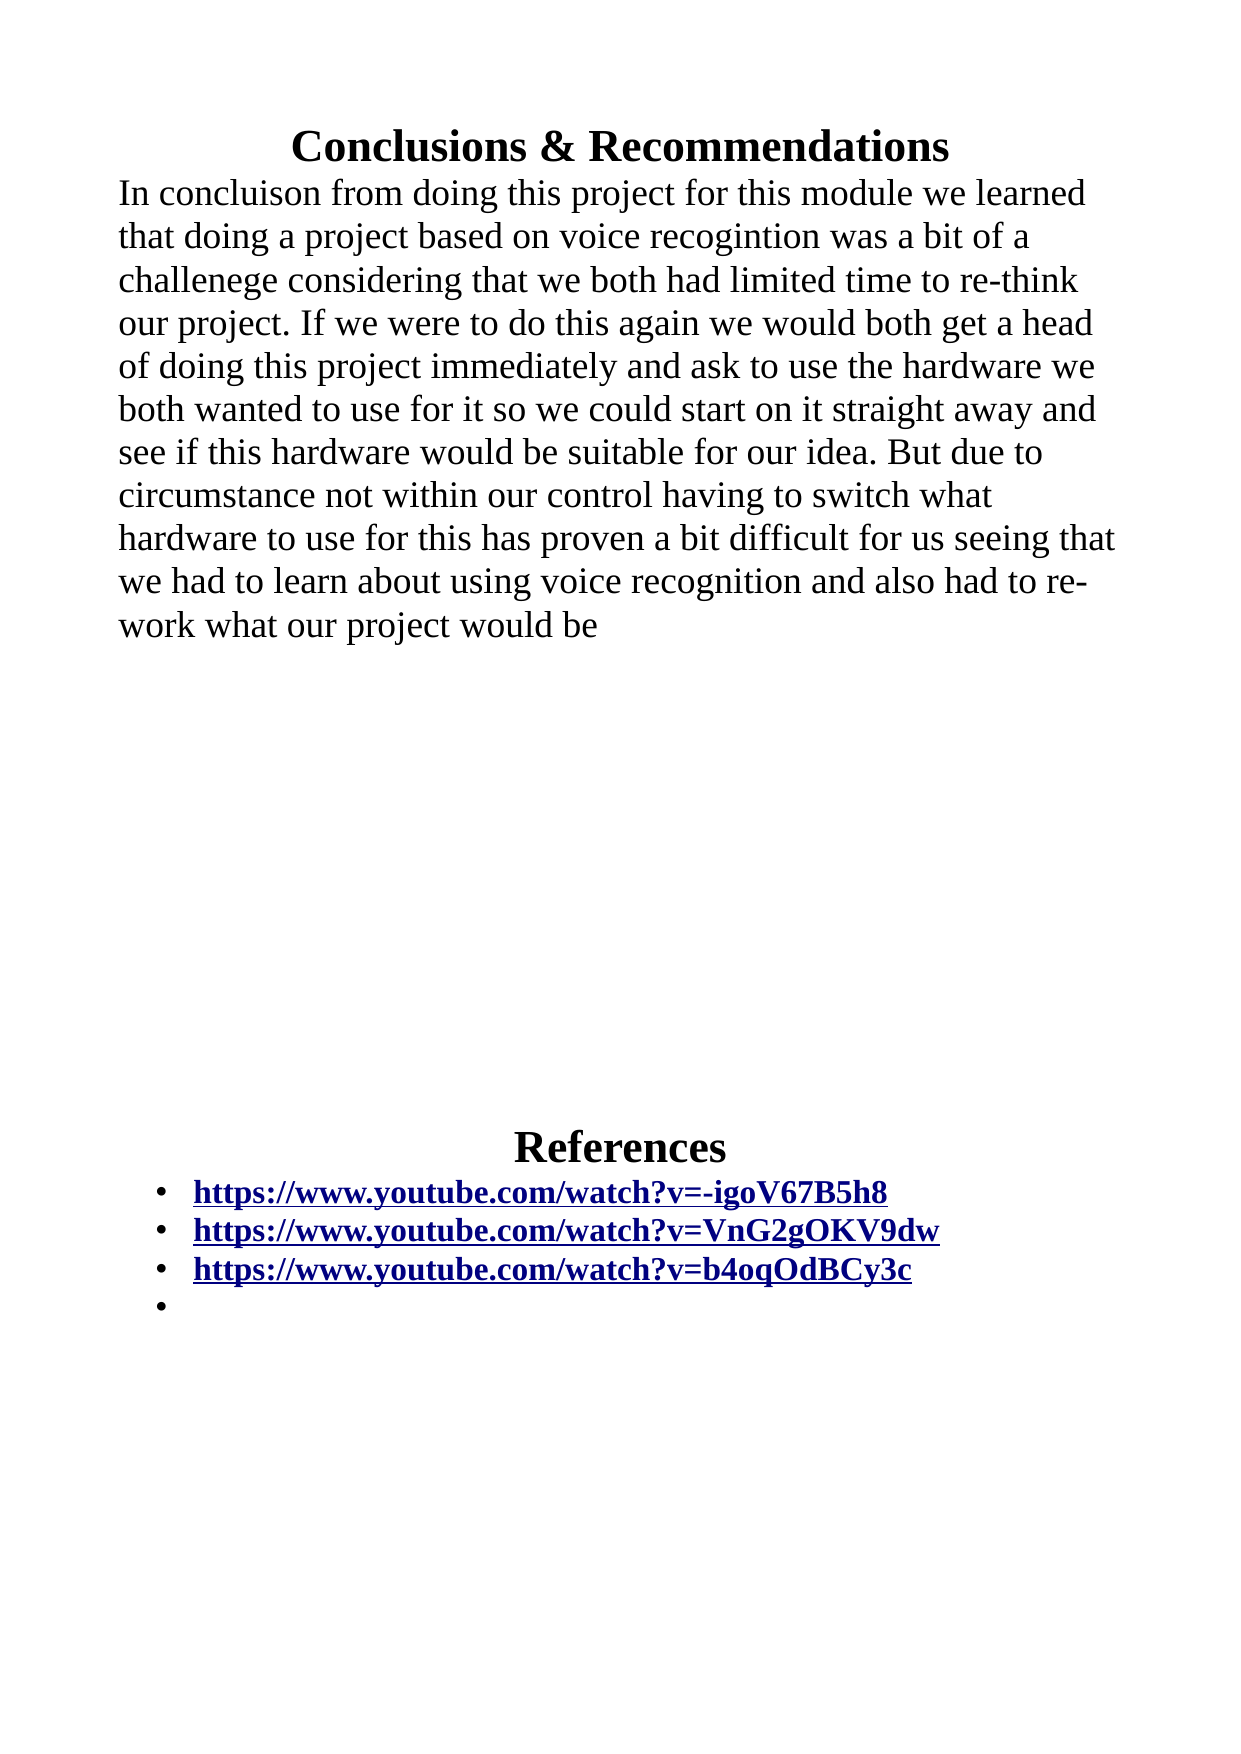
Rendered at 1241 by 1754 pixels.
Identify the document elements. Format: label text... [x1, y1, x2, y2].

text Conclusions & Recommendations [118, 118, 1122, 171]
list https://www.youtube.com/watch?v=b4oqOdBCy3c [156, 1249, 1122, 1287]
text References [118, 1119, 1122, 1172]
text In concluison from doing this project for this module we learned that doing a project based on voice recogintion was a bit of a challenege considering that we both had limited time to re-think our project. If we were to do this again we would both get a head of doing this project immediately and ask to use the hardware we both wanted to use for it so we could start on it straight away and see if this hardware would be suitable for our idea. But due to circumstance not within our control having to switch what hardware to use for this has proven a bit difficult for us seeing that we had to learn about using voice recognition and also had to re-work what our project would be [118, 171, 1122, 645]
list https://www.youtube.com/watch?v=VnG2gOKV9dw [156, 1211, 1122, 1249]
list https://www.youtube.com/watch?v=-igoV67B5h8 [156, 1172, 1122, 1211]
